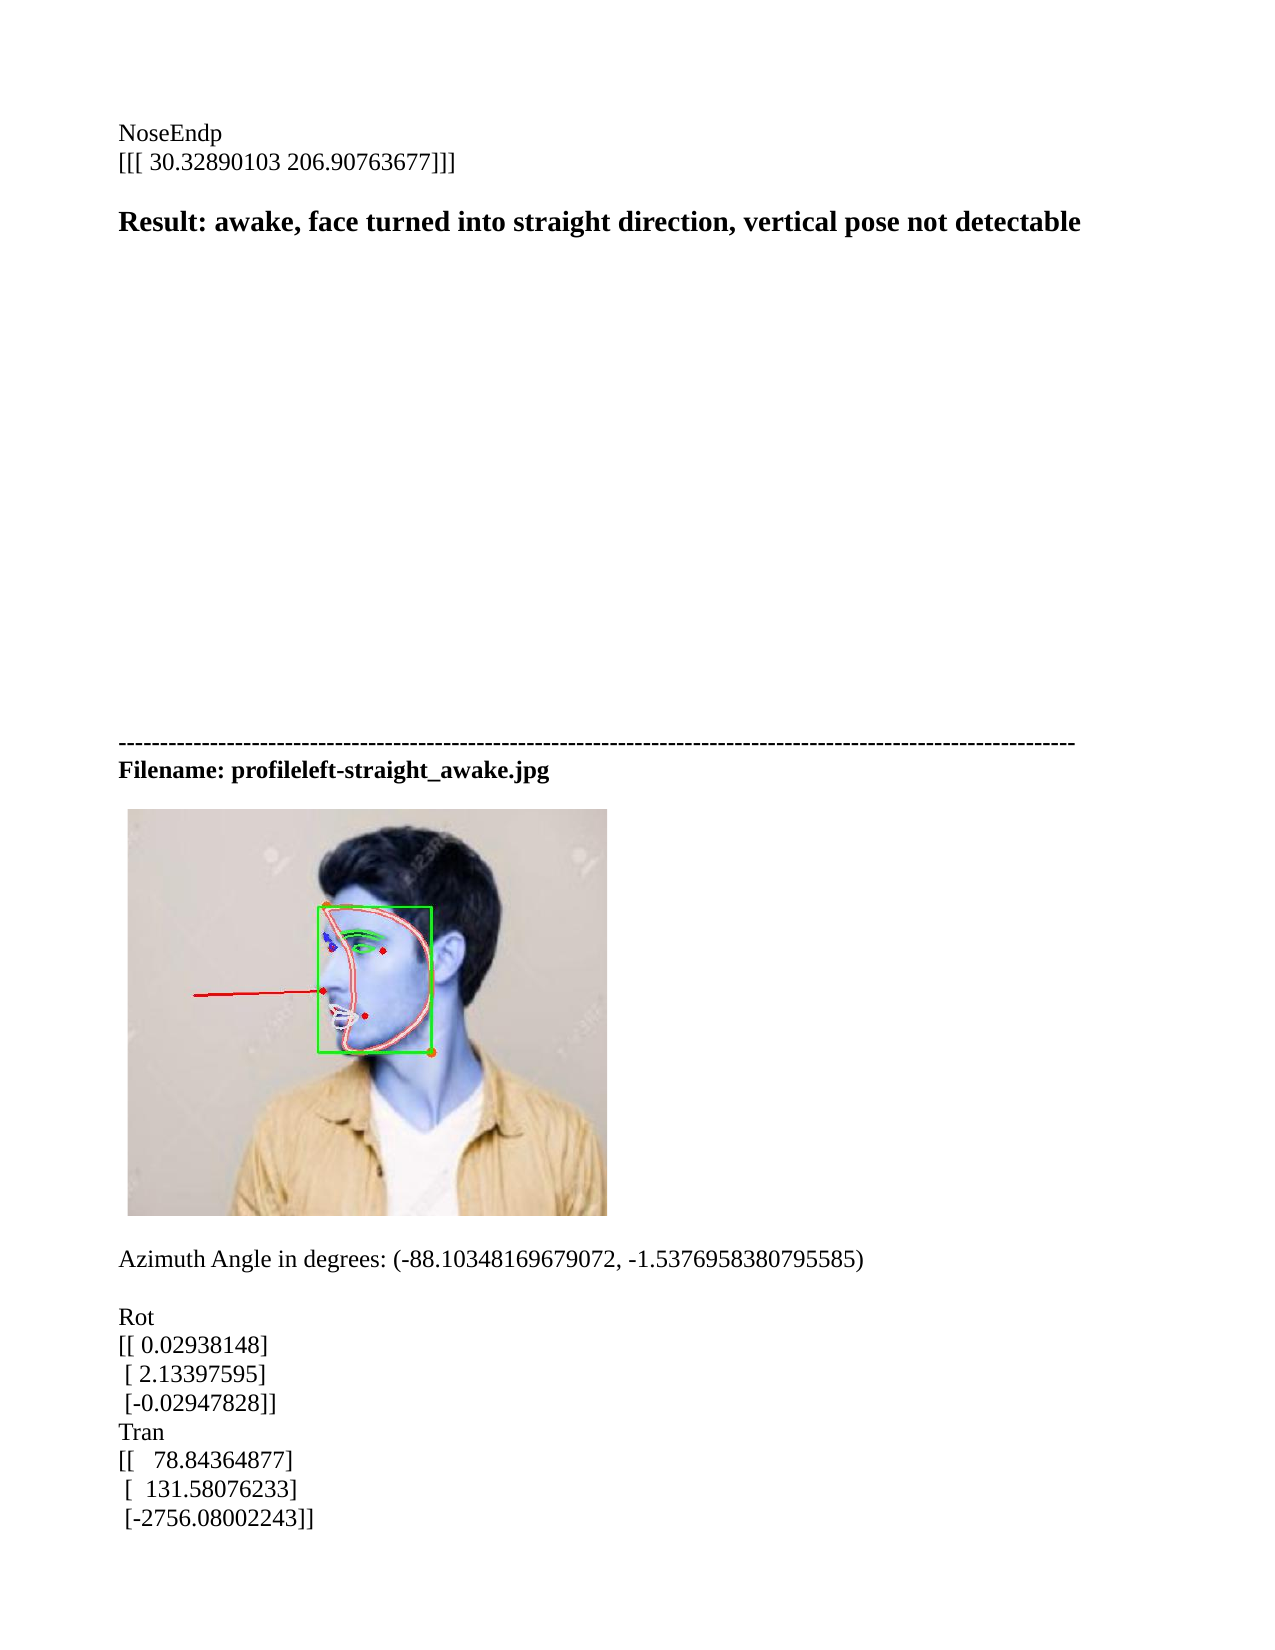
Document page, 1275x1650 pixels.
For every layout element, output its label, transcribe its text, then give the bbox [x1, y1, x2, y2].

text Filename: profileleft-straight_awake.jpg [118, 755, 1157, 784]
text [-0.02947828]] [118, 1388, 1157, 1417]
text Rot [118, 1302, 1157, 1330]
text [ 131.58076233] [118, 1474, 1157, 1503]
text [[ 0.02938148] [118, 1330, 1157, 1359]
text Tran [118, 1417, 1157, 1445]
text [ 2.13397595] [118, 1359, 1157, 1388]
text Azimuth Angle in degrees: (-88.10348169679072, -1.5376958380795585) [118, 1244, 1157, 1273]
text NoseEndp [118, 118, 1157, 147]
text [[[ 30.32890103 206.90763677]]] [118, 147, 1157, 176]
text [-2756.08002243]] [118, 1503, 1157, 1532]
picture [127, 809, 608, 1216]
text ------------------------------------------------------------------------------------------------------------------- [118, 727, 1157, 755]
text [[ 78.84364877] [118, 1445, 1157, 1474]
text Result: awake, face turned into straight direction, vertical pose not detectable [118, 204, 1157, 238]
